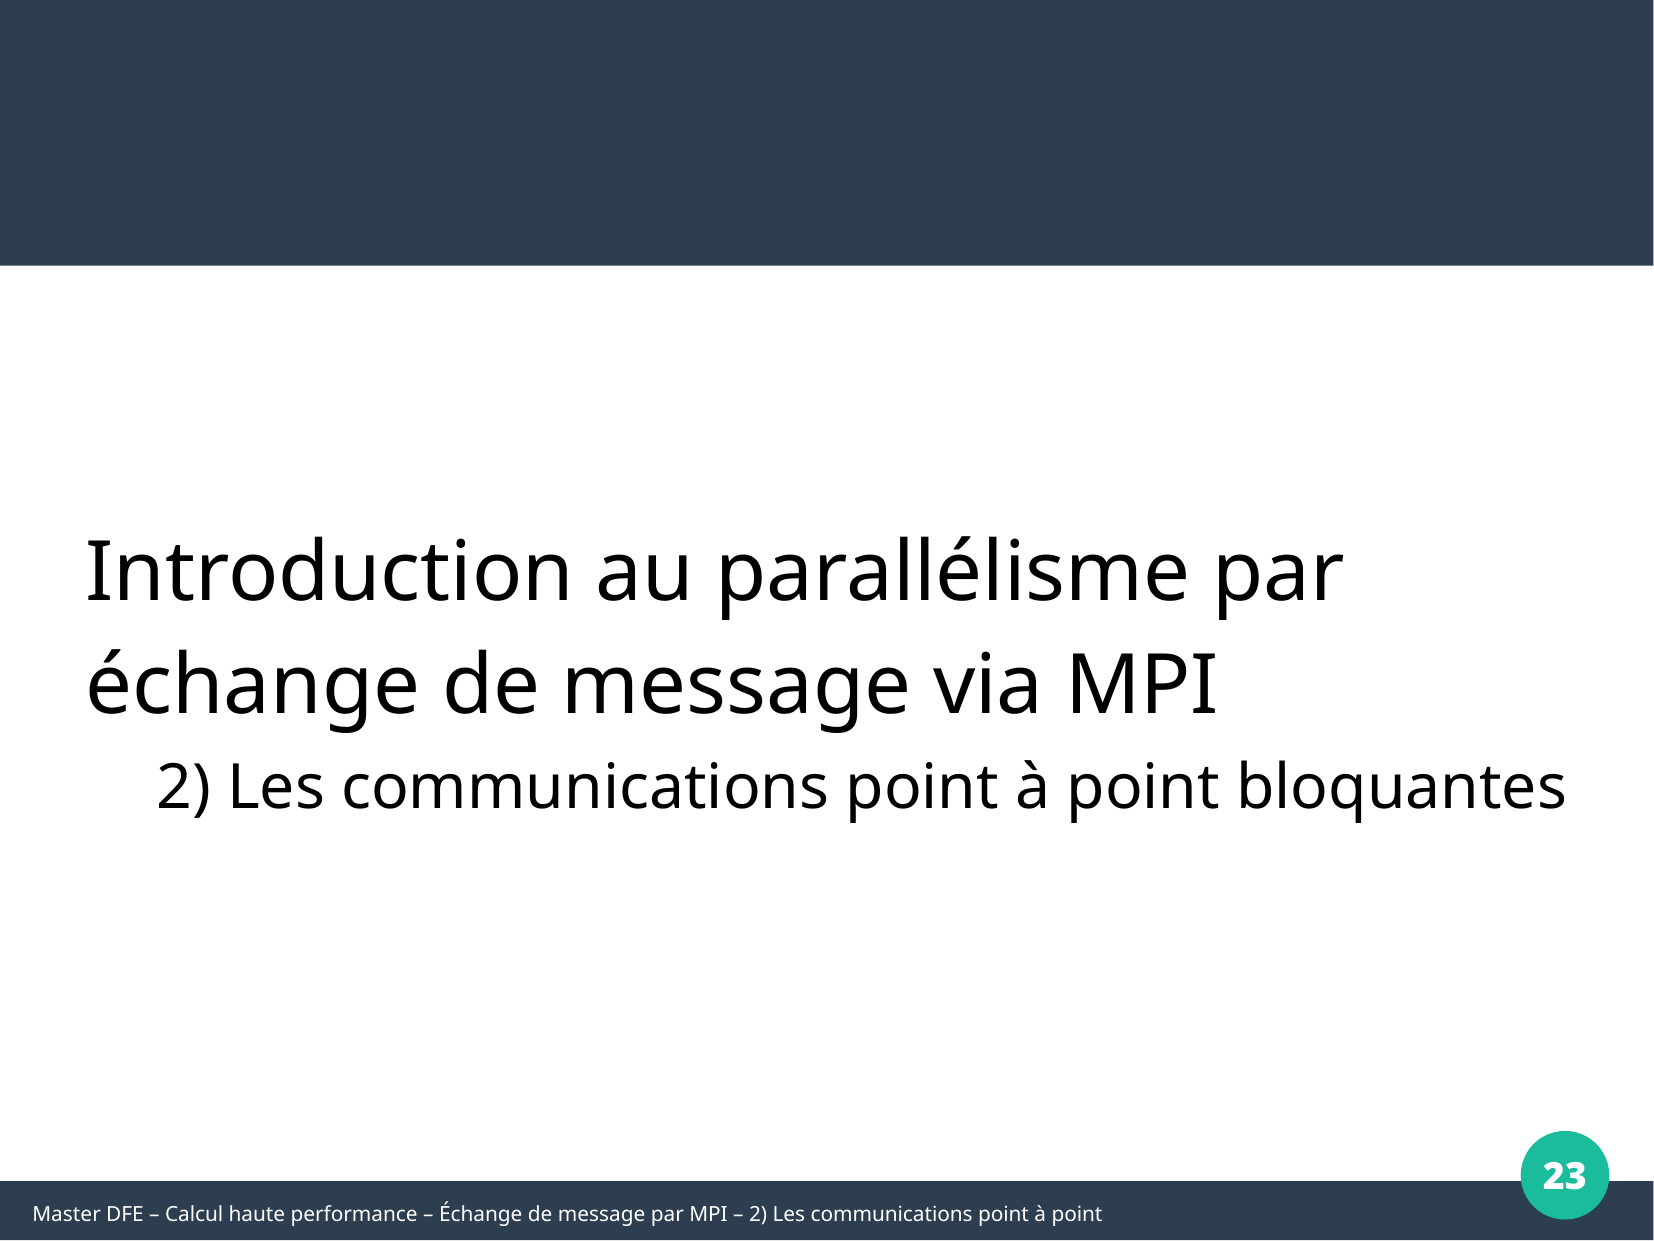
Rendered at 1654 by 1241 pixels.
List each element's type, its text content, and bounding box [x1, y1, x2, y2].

text_box Master DFE – Calcul haute performance – Échange de message par MPI – 2) Les communications point à point [17, 1191, 1436, 1235]
text_box 2) Les communications point à point bloquantes [141, 734, 1607, 869]
text_box Introduction au parallélisme par échange de message via MPI [70, 503, 1583, 745]
